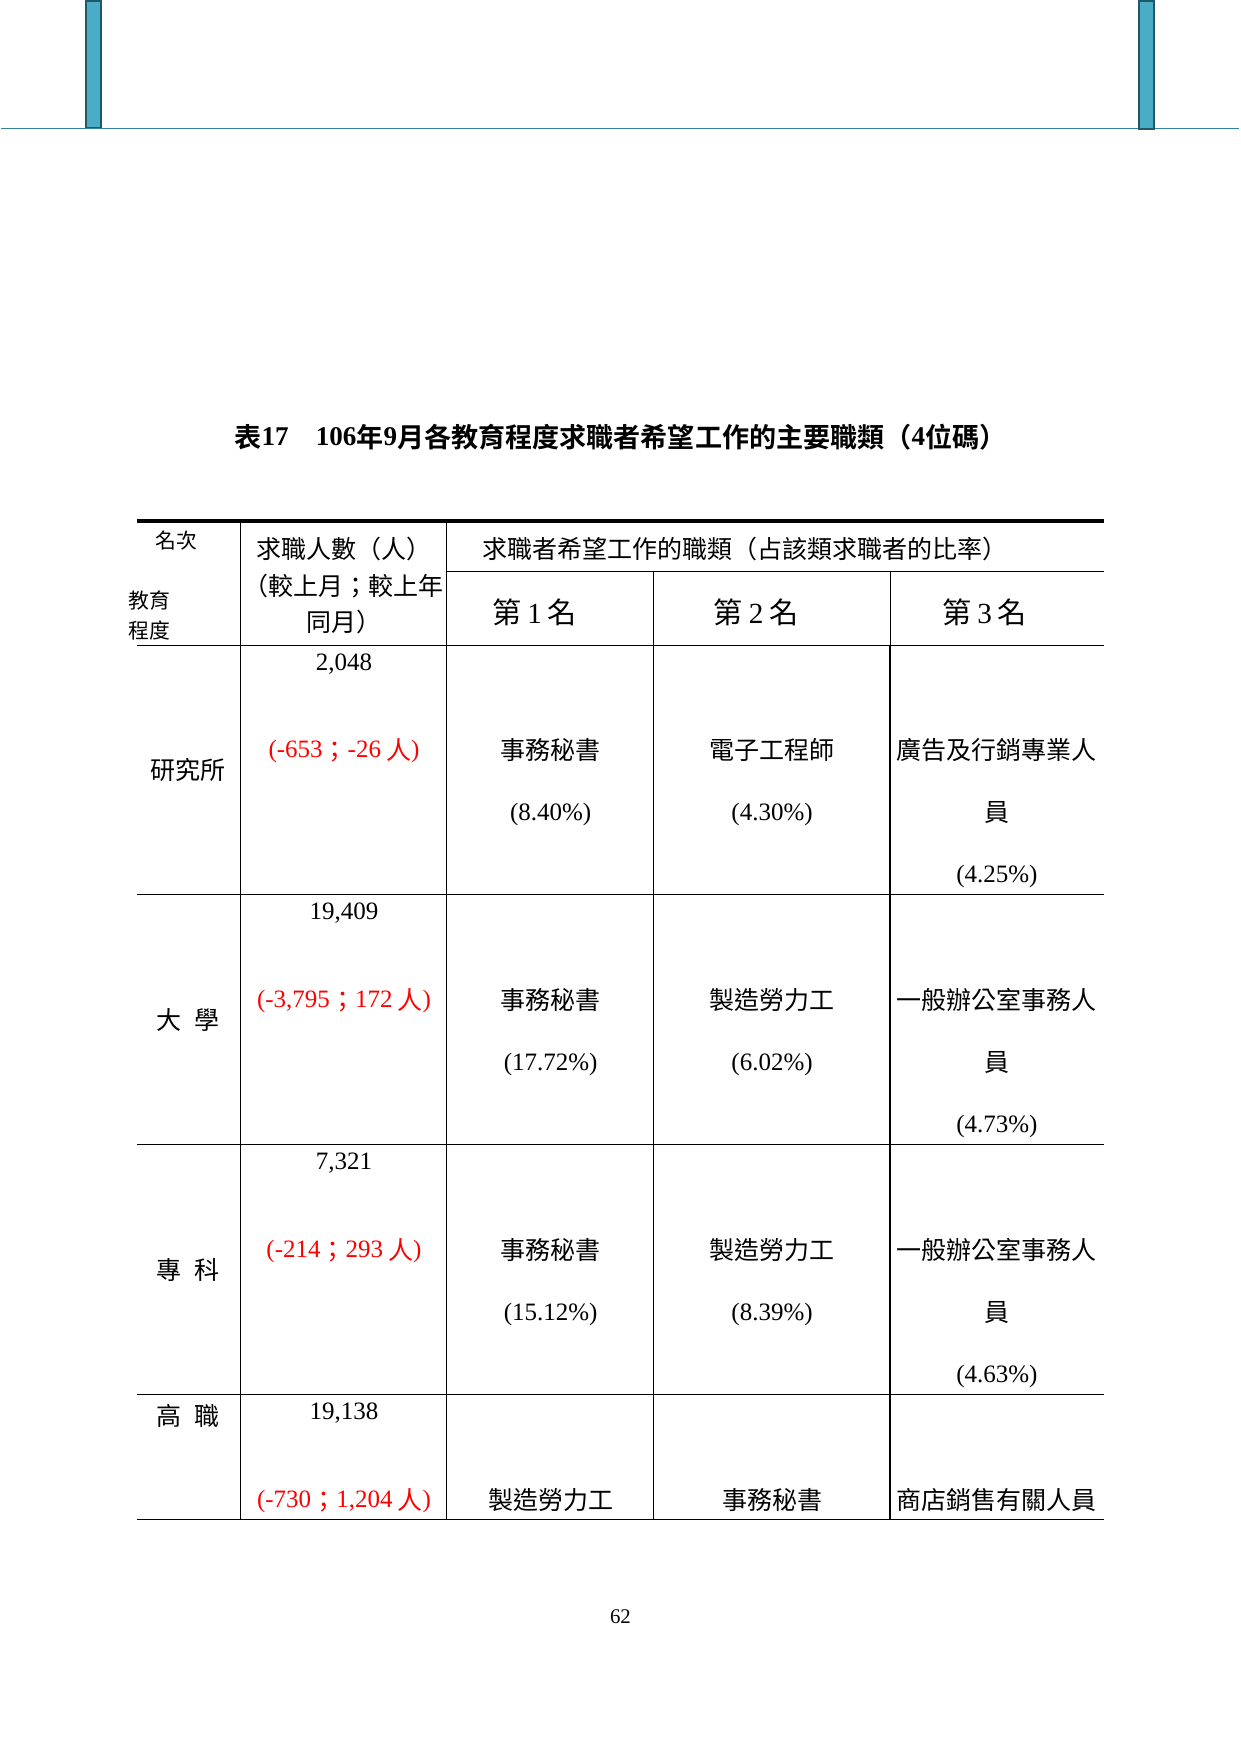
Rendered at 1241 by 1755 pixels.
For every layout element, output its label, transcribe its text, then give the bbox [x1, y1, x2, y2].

table_cell 研究所 [137, 646, 240, 894]
table_cell 事務秘書 (15.12%) [447, 1145, 653, 1394]
table_cell 第1名 [447, 572, 653, 645]
table_cell 製造勞力工 [447, 1395, 653, 1519]
table_cell 第2名 [654, 572, 890, 645]
table_cell 電子工程師 (4.30%) [654, 646, 889, 894]
table_cell 事務秘書 (8.40%) [447, 646, 653, 894]
table_cell 製造勞力工 (6.02%) [654, 895, 889, 1144]
table_cell 大 學 [137, 895, 240, 1144]
table_cell 7,321 (-214；293人) [241, 1145, 446, 1394]
table_cell 一般辦公室事務人員 (4.63%) [891, 1145, 1103, 1394]
table_header 名次 教育 教育 程度 [137, 523, 240, 645]
table_cell 廣告及行銷專業人員 (4.25%) [891, 646, 1103, 894]
table_cell 製造勞力工 (8.39%) [654, 1145, 889, 1394]
table_cell 19,138 (-730；1,204人) [241, 1395, 446, 1519]
text 表17 106年9月各教育程度求職者希望工作的主要職類（4位碼） [187, 394, 1053, 457]
table_cell 19,409 (-3,795；172人) [241, 895, 446, 1144]
table_cell 事務秘書 [654, 1395, 889, 1519]
table_header 求職者希望工作的職類（占該類求職者的比率） [447, 523, 1103, 571]
table_cell 事務秘書 (17.72%) [447, 895, 653, 1144]
table_header 求職人數（人） （較上月；較上年同月） [241, 523, 446, 645]
table_cell 商店銷售有關人員 [891, 1395, 1103, 1519]
table_cell 高 職 [137, 1395, 240, 1519]
table_cell 第3名 [891, 572, 1103, 645]
table_cell 一般辦公室事務人員 (4.73%) [891, 895, 1103, 1144]
table_cell 2,048 (-653；-26人) [241, 646, 446, 894]
table_cell 專 科 [137, 1145, 240, 1394]
